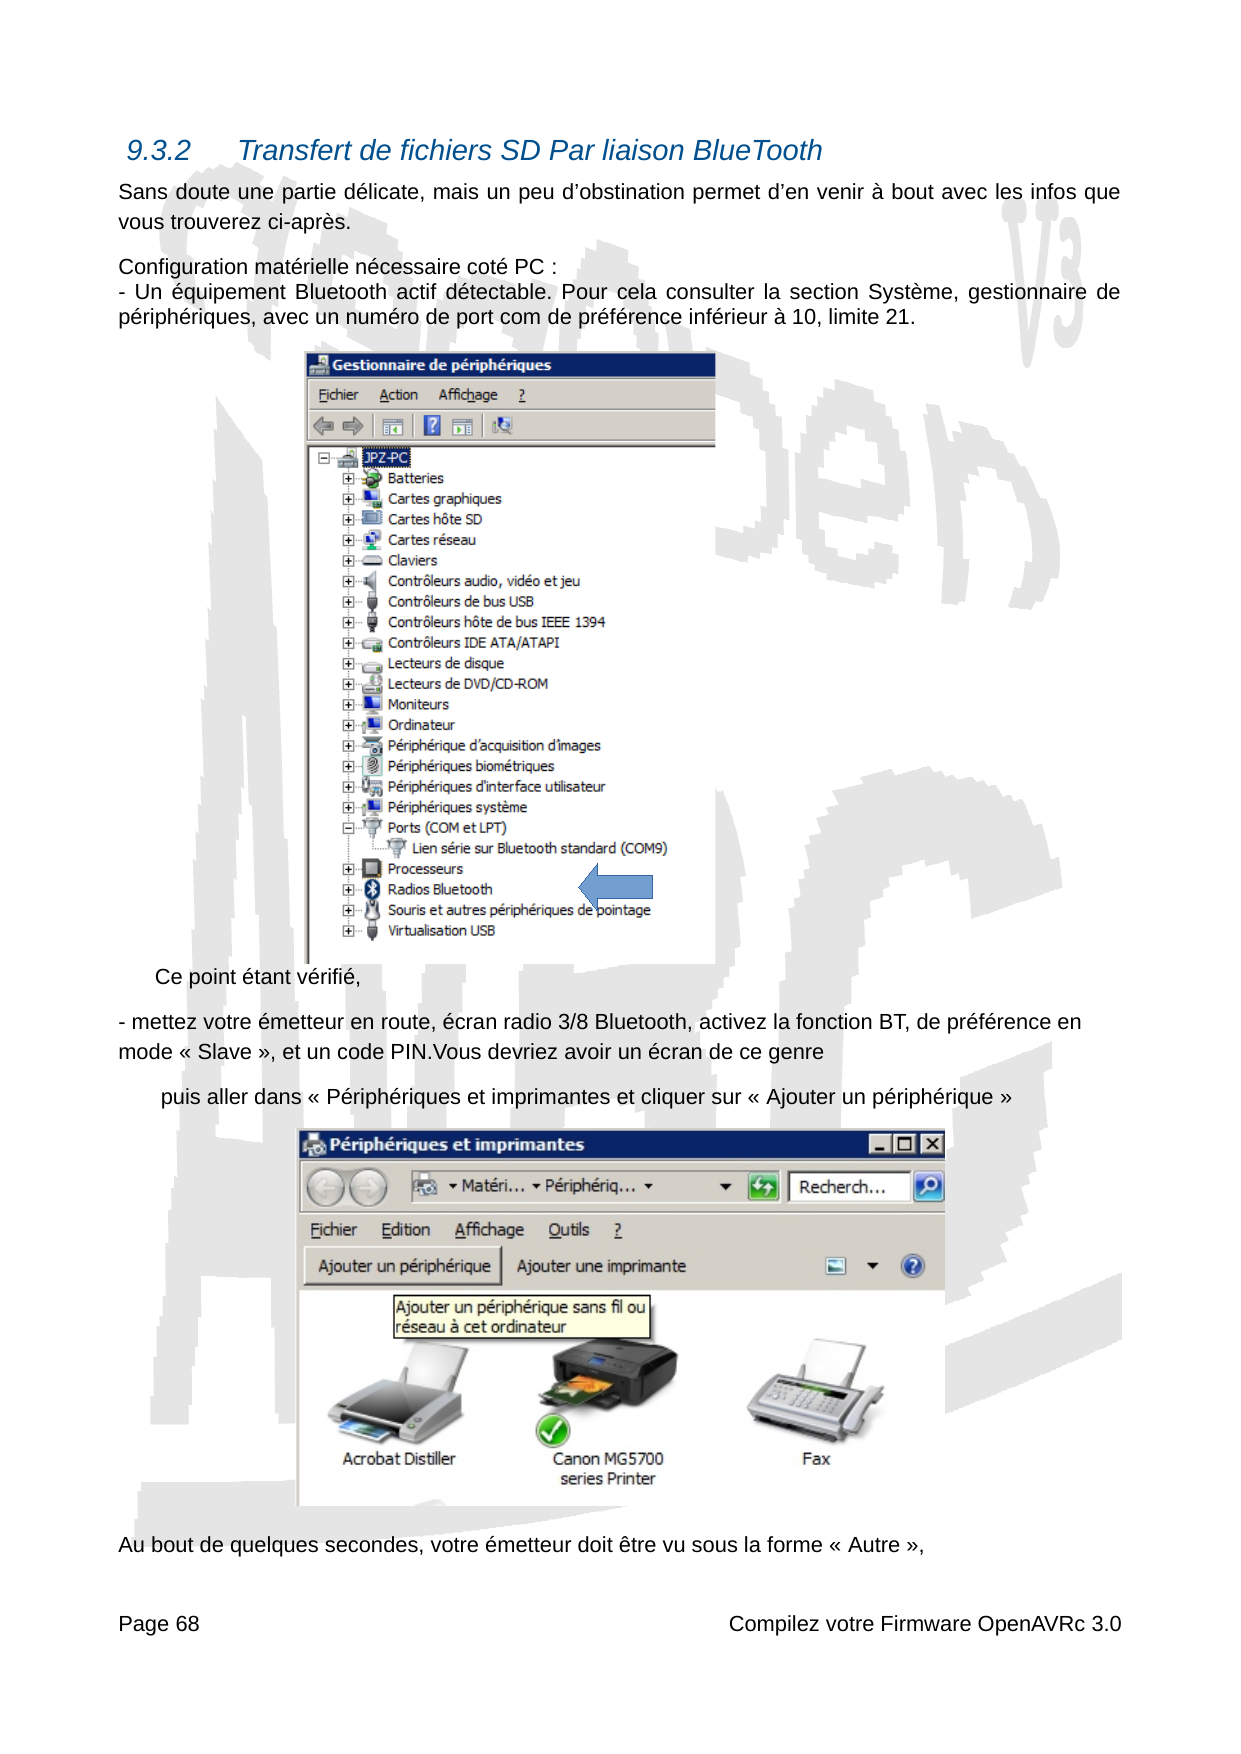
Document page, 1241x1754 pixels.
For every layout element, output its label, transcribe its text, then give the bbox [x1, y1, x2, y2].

text - mettez votre émetteur en route, écran radio 3/8 Bluetooth, activez la fonction BT, de préférence en mode « Slave », et un code PIN.Vous devriez avoir un écran de ce genre [118, 1009, 1122, 1064]
text Configuration matérielle nécessaire coté PC : [118, 254, 1122, 279]
text Ce point étant vérifié, [118, 964, 1122, 989]
text puis aller dans « Périphériques et imprimantes et cliquer sur « Ajouter un périphérique » [118, 1084, 1122, 1109]
picture [303, 351, 716, 964]
subtitle Transfert de fichiers SD Par liaison BlueTooth [118, 133, 1122, 166]
text Sans doute une partie délicate, mais un peu d’obstination permet d’en venir à bout avec les infos que vous trouverez ci-après. [118, 179, 1122, 234]
picture [295, 1128, 945, 1506]
text Au bout de quelques secondes, votre émetteur doit être vu sous la forme « Autre », [118, 1532, 1122, 1557]
text - Un équipement Bluetooth actif détectable. Pour cela consulter la section Système, gestionnaire de périphériques, avec un numéro de port com de préférence inférieur à 10, limite 21. [118, 279, 1122, 329]
